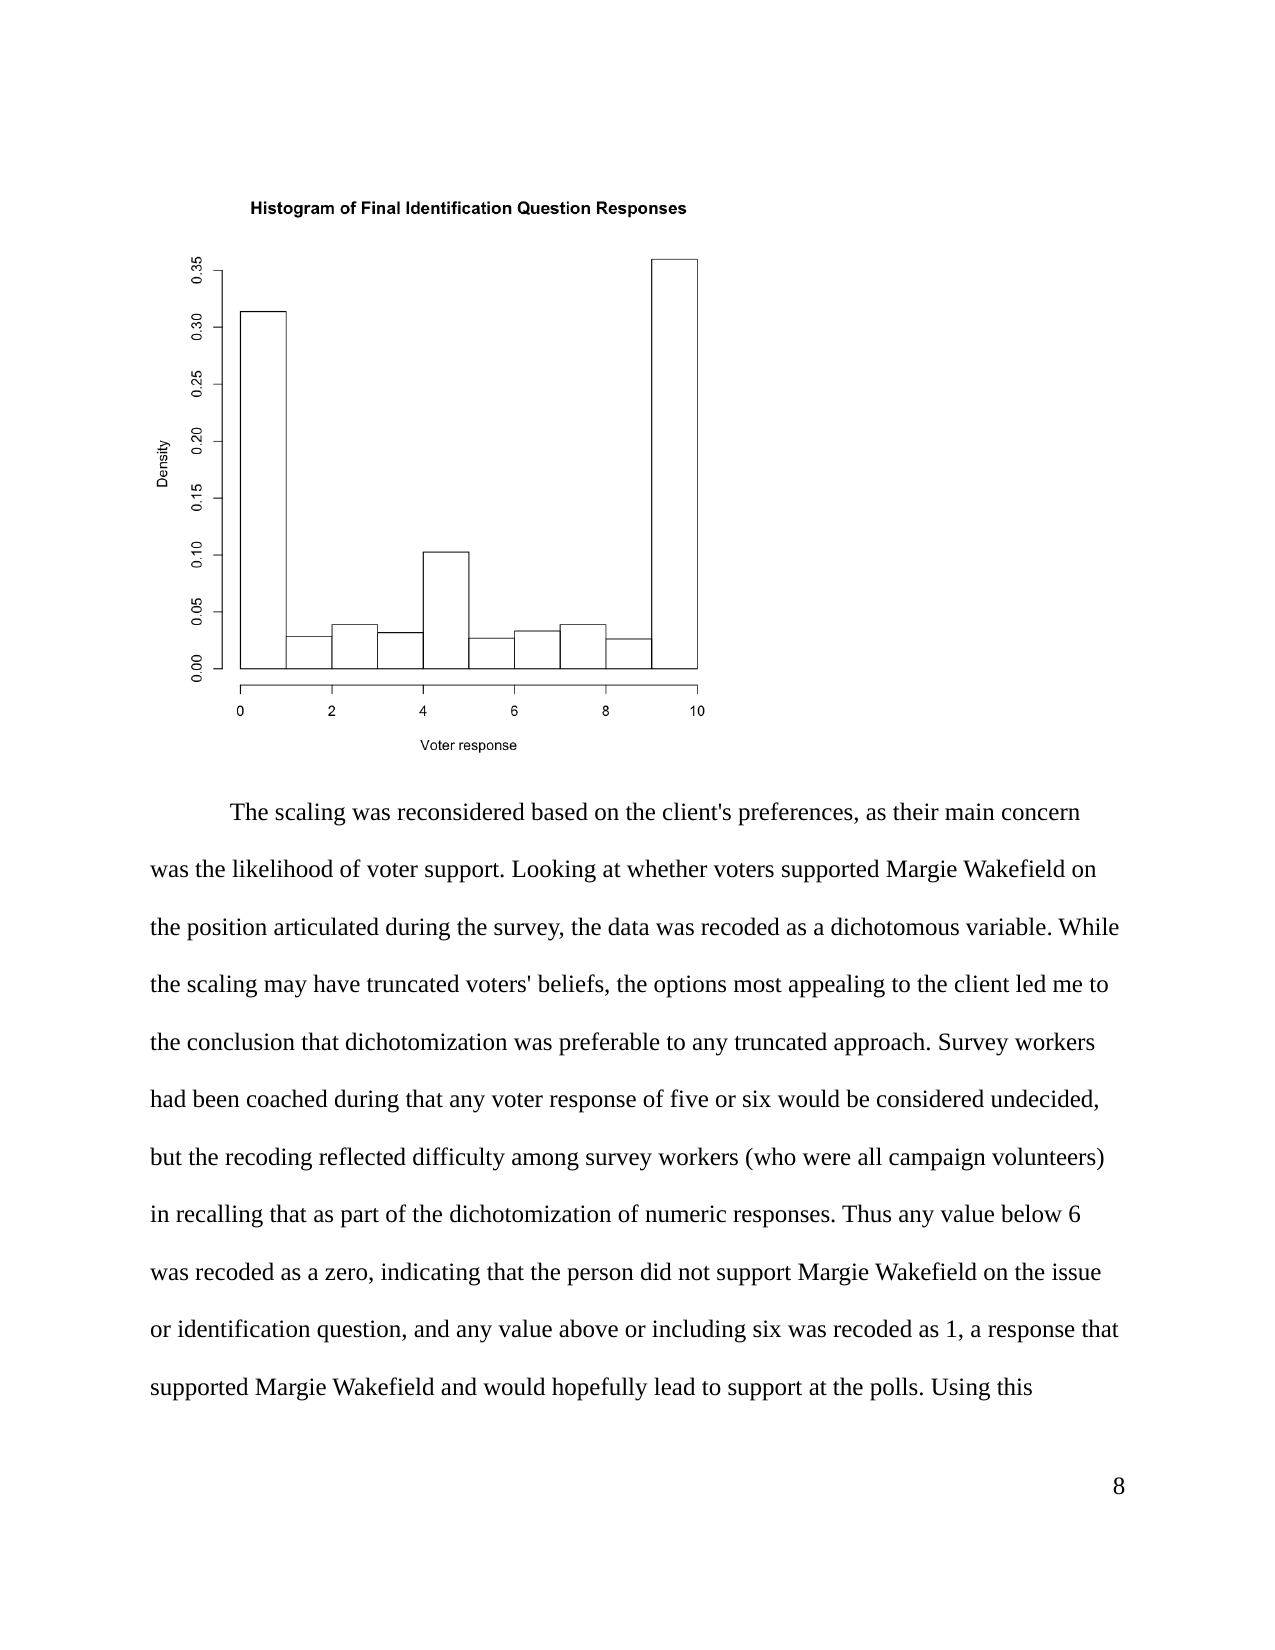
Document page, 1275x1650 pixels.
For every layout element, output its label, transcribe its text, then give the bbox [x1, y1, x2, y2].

picture [153, 173, 748, 769]
text The scaling was reconsidered based on the client's preferences, as their main concern was the likelihood of voter support. Looking at whether voters supported Margie Wakefield on the position articulated during the survey, the data was recoded as a dichotomous variable. While the scaling may have truncated voters' beliefs, the options most appealing to the client led me to the conclusion that dichotomization was preferable to any truncated approach. Survey workers had been coached during that any voter response of five or six would be considered undecided, but the recoding reflected difficulty among survey workers (who were all campaign volunteers) in recalling that as part of the dichotomization of numeric responses. Thus any value below 6 was recoded as a zero, indicating that the person did not support Margie Wakefield on the issue or identification question, and any value above or including six was recoded as 1, a response that supported Margie Wakefield and would hopefully lead to support at the polls. Using this [150, 150, 1125, 1401]
